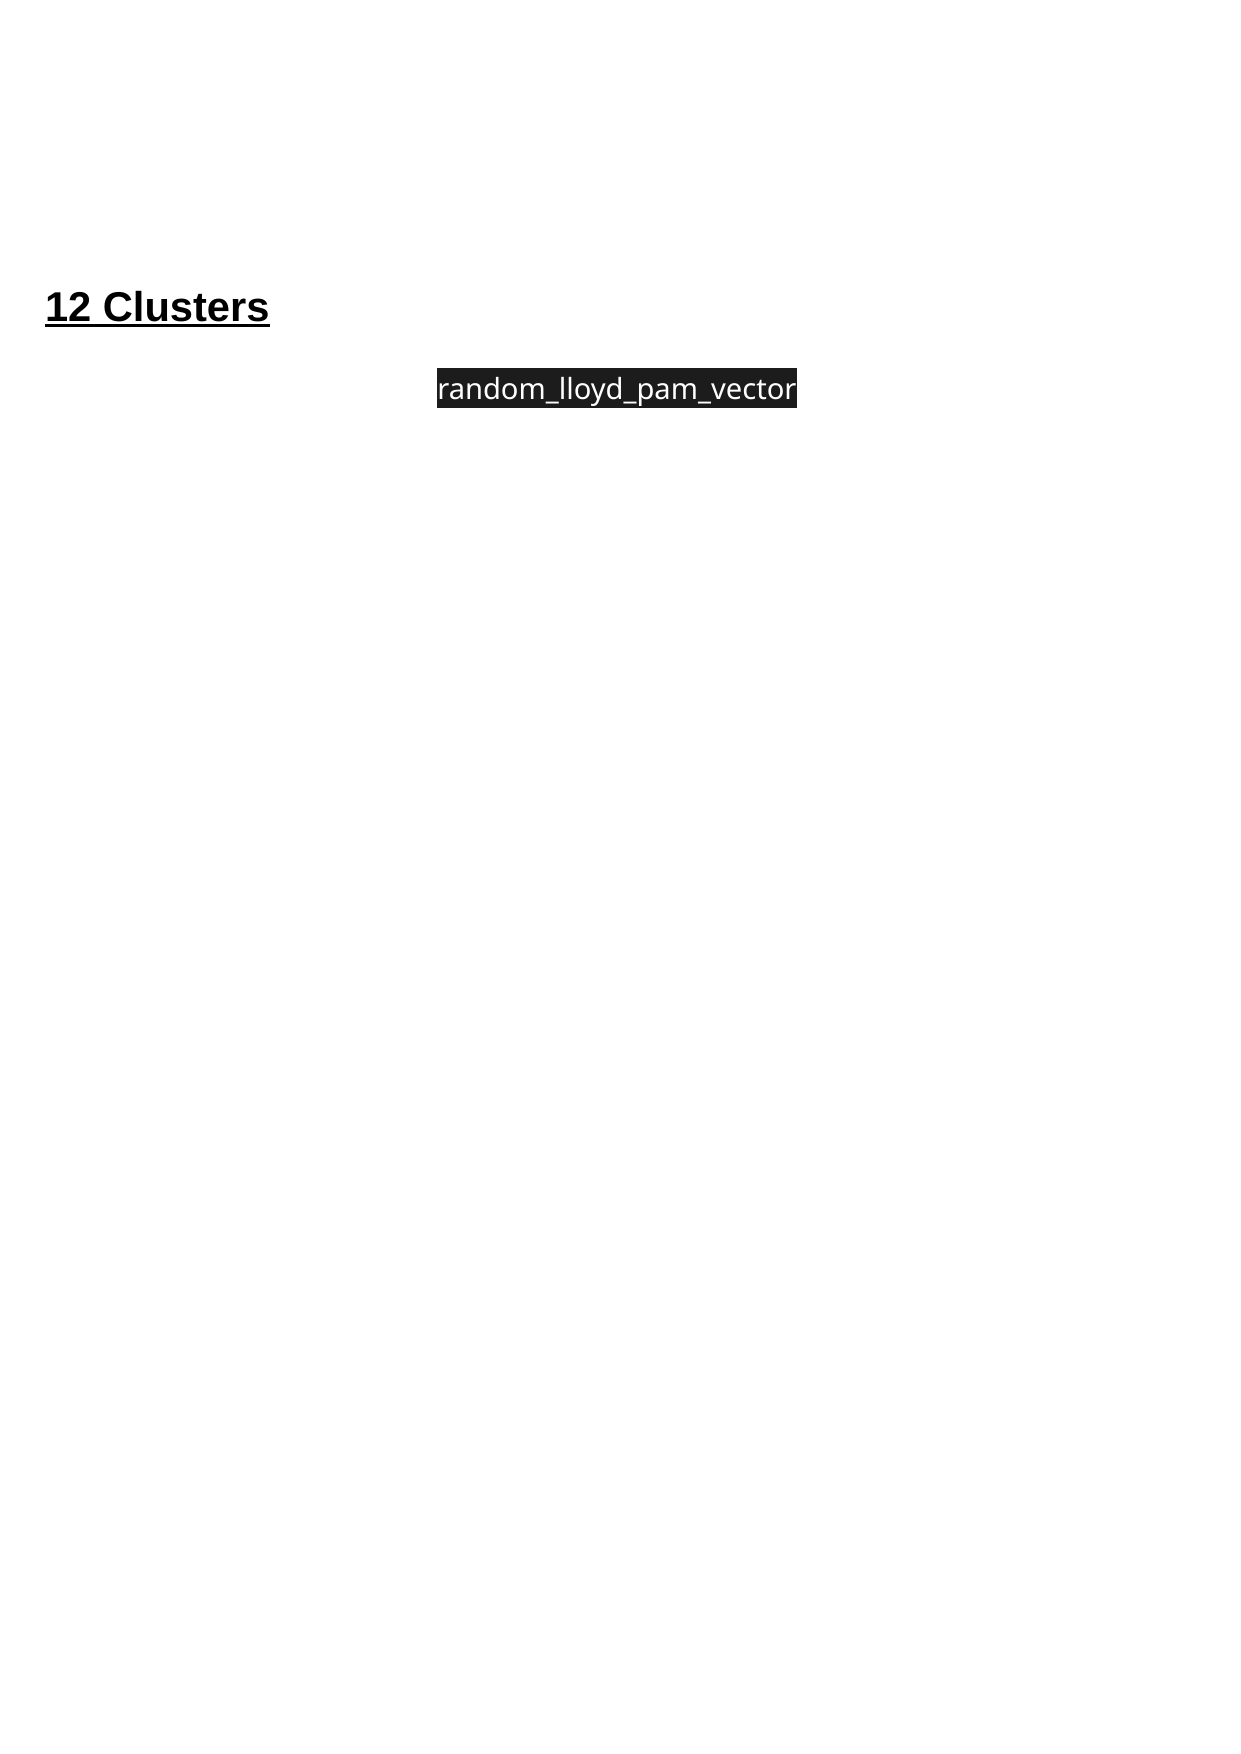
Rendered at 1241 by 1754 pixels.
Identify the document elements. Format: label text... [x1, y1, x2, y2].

subtitle random_lloyd_pam_vector [45, 368, 1189, 408]
subtitle 12 Clusters [45, 283, 1189, 331]
